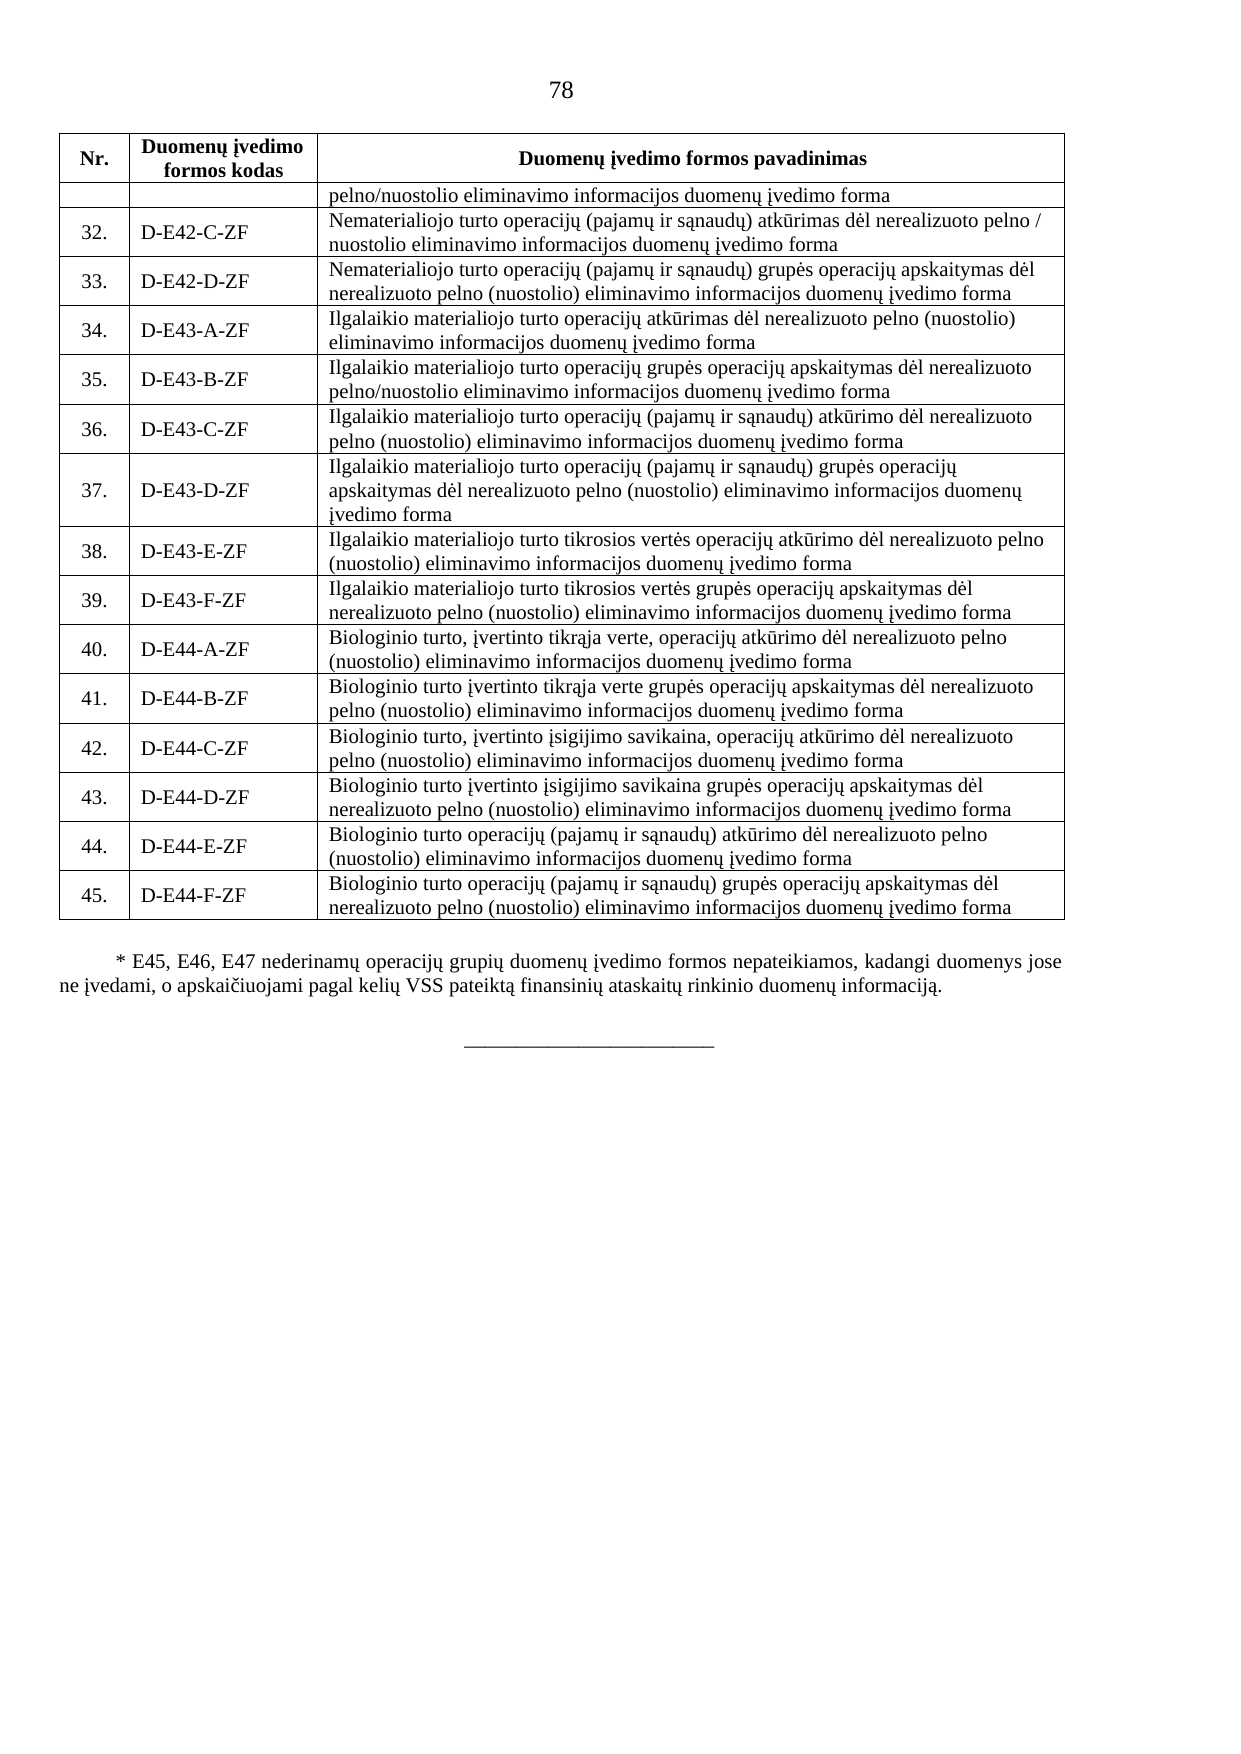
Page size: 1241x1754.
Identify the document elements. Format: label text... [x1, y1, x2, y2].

table_cell D-E44-F-ZF [130, 871, 317, 919]
table_cell 40. [60, 625, 129, 673]
table_cell D-E44-E-ZF [130, 822, 317, 870]
table_header Duomenų įvedimo formos kodas [130, 134, 317, 182]
text ________________________ [59, 1026, 1063, 1050]
table_cell 35. [60, 355, 129, 403]
table_cell D-E42-D-ZF [130, 257, 317, 305]
table_cell Biologinio turto, įvertinto įsigijimo savikaina, operacijų atkūrimo dėl nerealizuoto pelno (nuostolio) eliminavimo informacijos duomenų įvedimo forma [318, 724, 1064, 772]
table_cell Biologinio turto įvertinto įsigijimo savikaina grupės operacijų apskaitymas dėl nerealizuoto pelno (nuostolio) eliminavimo informacijos duomenų įvedimo forma [318, 773, 1064, 821]
table_cell Biologinio turto operacijų (pajamų ir sąnaudų) atkūrimo dėl nerealizuoto pelno (nuostolio) eliminavimo informacijos duomenų įvedimo forma [318, 822, 1064, 870]
table_cell D-E43-E-ZF [130, 527, 317, 575]
table_cell 45. [60, 871, 129, 919]
table_cell [130, 183, 317, 207]
table_cell Nematerialiojo turto operacijų (pajamų ir sąnaudų) atkūrimas dėl nerealizuoto pelno / nuostolio eliminavimo informacijos duomenų įvedimo forma [318, 208, 1064, 256]
text * E45, E46, E47 nederinamų operacijų grupių duomenų įvedimo formos nepateikiamos, kadangi duomenys jose ne įvedami, o apskaičiuojami pagal kelių VSS pateiktą finansinių ataskaitų rinkinio duomenų informaciją. [59, 949, 1063, 997]
table_cell Biologinio turto operacijų (pajamų ir sąnaudų) grupės operacijų apskaitymas dėl nerealizuoto pelno (nuostolio) eliminavimo informacijos duomenų įvedimo forma [318, 871, 1064, 919]
table_cell 44. [60, 822, 129, 870]
table_header Duomenų įvedimo formos pavadinimas [318, 134, 1064, 182]
table_cell pelno/nuostolio eliminavimo informacijos duomenų įvedimo forma [318, 183, 1064, 207]
table_cell Nematerialiojo turto operacijų (pajamų ir sąnaudų) grupės operacijų apskaitymas dėl nerealizuoto pelno (nuostolio) eliminavimo informacijos duomenų įvedimo forma [318, 257, 1064, 305]
table_cell Ilgalaikio materialiojo turto tikrosios vertės grupės operacijų apskaitymas dėl nerealizuoto pelno (nuostolio) eliminavimo informacijos duomenų įvedimo forma [318, 576, 1064, 624]
table_cell D-E43-A-ZF [130, 306, 317, 354]
table_cell 33. [60, 257, 129, 305]
table_cell D-E43-D-ZF [130, 454, 317, 526]
table_cell D-E43-B-ZF [130, 355, 317, 403]
table_cell 37. [60, 454, 129, 526]
table_cell D-E43-C-ZF [130, 405, 317, 453]
table_cell D-E44-D-ZF [130, 773, 317, 821]
table_cell Ilgalaikio materialiojo turto tikrosios vertės operacijų atkūrimo dėl nerealizuoto pelno (nuostolio) eliminavimo informacijos duomenų įvedimo forma [318, 527, 1064, 575]
table_cell Biologinio turto, įvertinto tikrąja verte, operacijų atkūrimo dėl nerealizuoto pelno (nuostolio) eliminavimo informacijos duomenų įvedimo forma [318, 625, 1064, 673]
table_cell Ilgalaikio materialiojo turto operacijų grupės operacijų apskaitymas dėl nerealizuoto pelno/nuostolio eliminavimo informacijos duomenų įvedimo forma [318, 355, 1064, 403]
table_cell 43. [60, 773, 129, 821]
table_cell D-E44-A-ZF [130, 625, 317, 673]
table_cell D-E44-C-ZF [130, 724, 317, 772]
table_cell Ilgalaikio materialiojo turto operacijų (pajamų ir sąnaudų) grupės operacijų apskaitymas dėl nerealizuoto pelno (nuostolio) eliminavimo informacijos duomenų įvedimo forma [318, 454, 1064, 526]
table_cell Ilgalaikio materialiojo turto operacijų atkūrimas dėl nerealizuoto pelno (nuostolio) eliminavimo informacijos duomenų įvedimo forma [318, 306, 1064, 354]
table_cell 41. [60, 674, 129, 722]
table_header Nr. [60, 134, 129, 182]
table_cell D-E42-C-ZF [130, 208, 317, 256]
table_cell 38. [60, 527, 129, 575]
table_cell 32. [60, 208, 129, 256]
table_cell 36. [60, 405, 129, 453]
table_cell D-E44-B-ZF [130, 674, 317, 722]
table_cell Ilgalaikio materialiojo turto operacijų (pajamų ir sąnaudų) atkūrimo dėl nerealizuoto pelno (nuostolio) eliminavimo informacijos duomenų įvedimo forma [318, 405, 1064, 453]
table_cell 42. [60, 724, 129, 772]
table_cell Biologinio turto įvertinto tikrąja verte grupės operacijų apskaitymas dėl nerealizuoto pelno (nuostolio) eliminavimo informacijos duomenų įvedimo forma [318, 674, 1064, 722]
table_cell [60, 183, 129, 207]
table_cell D-E43-F-ZF [130, 576, 317, 624]
table_cell 39. [60, 576, 129, 624]
table_cell 34. [60, 306, 129, 354]
